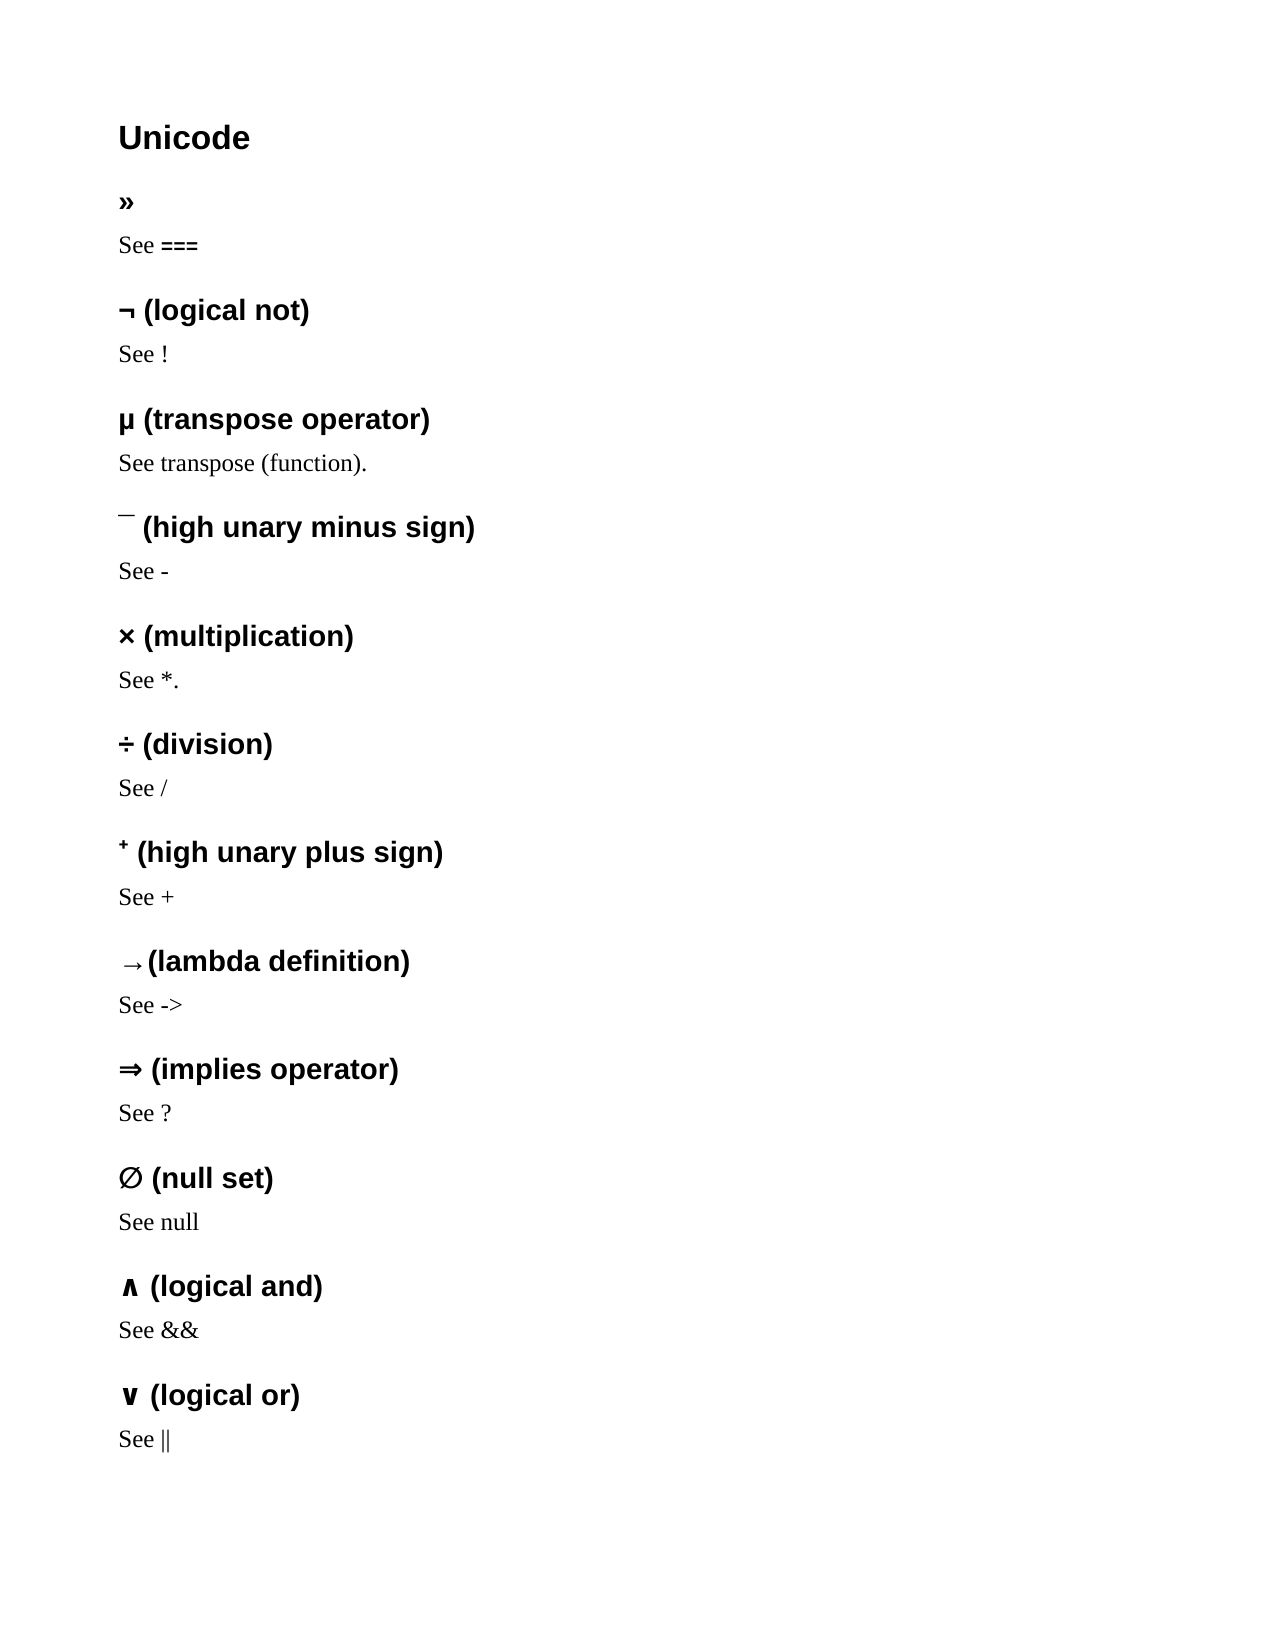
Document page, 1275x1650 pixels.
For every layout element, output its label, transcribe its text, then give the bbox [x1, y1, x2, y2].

subtitle ⁺ (high unary plus sign) [118, 835, 1157, 869]
subtitle × (multiplication) [118, 618, 1157, 652]
subtitle ∨ (logical or) [118, 1378, 1157, 1411]
subtitle ⇒ (implies operator) [118, 1052, 1157, 1086]
text See -> [118, 990, 1157, 1019]
text See === [118, 230, 1157, 260]
text See - [118, 556, 1157, 585]
text See / [118, 773, 1157, 802]
subtitle ∧ (logical and) [118, 1269, 1157, 1303]
text See ! [118, 339, 1157, 368]
subtitle ÷ (division) [118, 727, 1157, 761]
subtitle µ (transpose operator) [118, 402, 1157, 435]
subtitle Unicode [118, 118, 1157, 157]
text See *. [118, 665, 1157, 693]
text See transpose (function). [118, 448, 1157, 477]
subtitle ∅ (null set) [118, 1161, 1157, 1194]
subtitle ¬ (logical not) [118, 293, 1157, 327]
text See ? [118, 1098, 1157, 1127]
text See && [118, 1315, 1157, 1344]
subtitle » [118, 184, 1157, 218]
text See || [118, 1424, 1157, 1453]
text See null [118, 1207, 1157, 1236]
text See + [118, 882, 1157, 910]
subtitle ¯ (high unary minus sign) [118, 510, 1157, 544]
subtitle →(lambda definition) [118, 944, 1157, 978]
